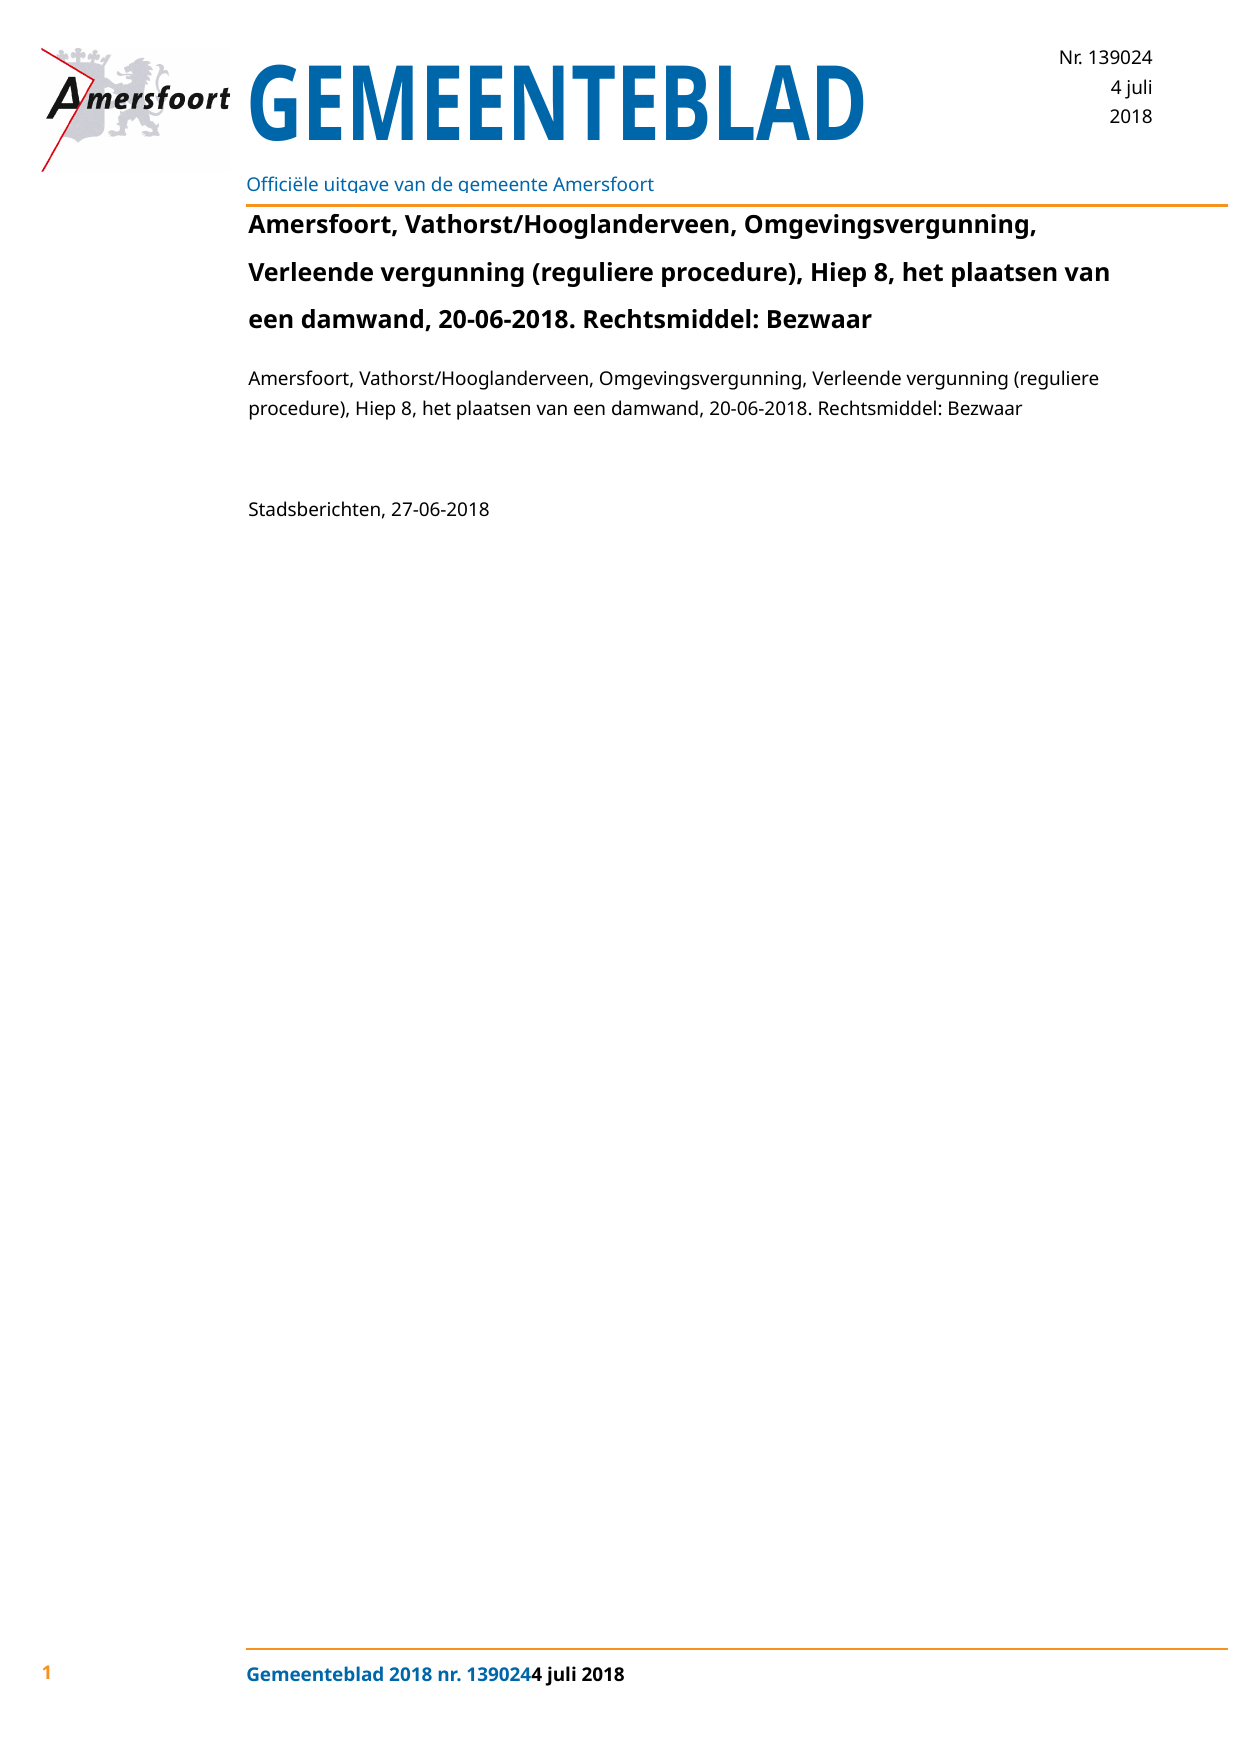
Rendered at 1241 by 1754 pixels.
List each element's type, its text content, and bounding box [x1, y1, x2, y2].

text Amersfoort, Vathorst/Hooglanderveen, Omgevingsvergunning, Verleende vergunning (reguliere procedure), Hiep 8, het plaatsen van een damwand, 20-06-2018. Rechtsmiddel: Bezwaar [248, 366, 1152, 421]
text Stadsberichten, 27-06-2018 [248, 496, 1152, 522]
text Amersfoort, Vathorst/Hooglanderveen, Omgevingsvergunning, Verleende vergunning (reguliere procedure), Hiep 8, het plaatsen van een damwand, 20-06-2018. Rechtsmiddel: Bezwaar [248, 207, 1152, 336]
picture [41, 47, 231, 172]
